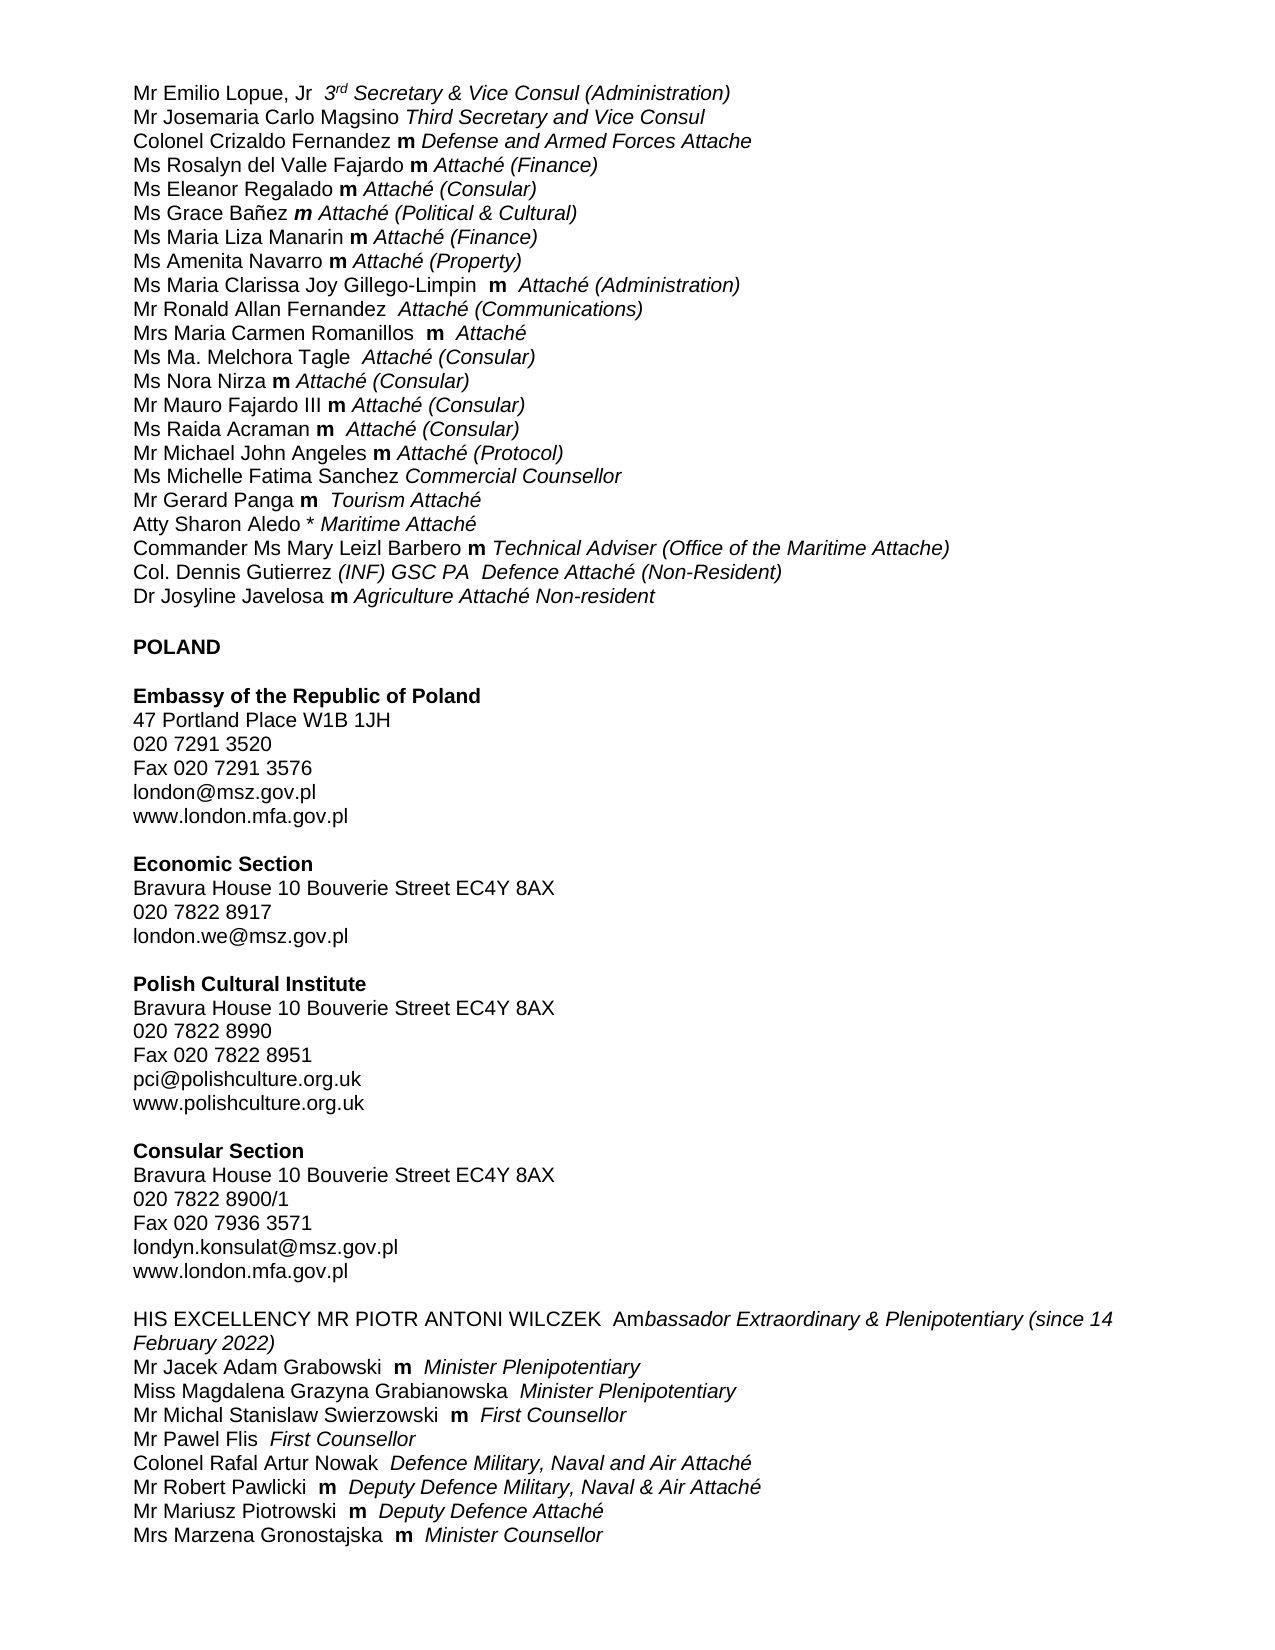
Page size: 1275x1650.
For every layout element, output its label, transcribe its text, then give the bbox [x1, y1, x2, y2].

text Mr Michal Stanislaw Swierzowski m First Counsellor [133, 1403, 1181, 1427]
text Bravura House 10 Bouverie Street EC4Y 8AX [133, 1163, 1181, 1187]
text Commander Ms Mary Leizl Barbero m Technical Adviser (Office of the Maritime Attache) [133, 536, 1181, 560]
text Mr Mariusz Piotrowski m Deputy Defence Attaché [133, 1498, 1181, 1522]
text Mr Robert Pawlicki m Deputy Defence Military, Naval & Air Attaché [133, 1474, 1181, 1498]
text Mrs Marzena Gronostajska m Minister Counsellor [133, 1522, 1181, 1546]
text Mr Jacek Adam Grabowski m Minister Plenipotentiary [133, 1355, 1181, 1379]
text Ms Ma. Melchora Tagle Attaché (Consular) [133, 344, 1181, 368]
subtitle Consular Section [133, 1139, 1181, 1163]
text 47 Portland Place W1B 1JH [133, 708, 1181, 732]
text Fax 020 7936 3571 [133, 1211, 1181, 1235]
text Colonel Rafal Artur Nowak Defence Military, Naval and Air Attaché [133, 1451, 1181, 1474]
text Colonel Crizaldo Fernandez m Defense and Armed Forces Attache [133, 129, 1181, 153]
text Bravura House 10 Bouverie Street EC4Y 8AX [133, 995, 1181, 1019]
text londyn.konsulat@msz.gov.pl [133, 1235, 1181, 1259]
text Ms Raida Acraman m Attaché (Consular) [133, 416, 1181, 440]
text Mrs Maria Carmen Romanillos m Attaché [133, 321, 1181, 344]
text Mr Mauro Fajardo III m Attaché (Consular) [133, 392, 1181, 416]
text Ms Michelle Fatima Sanchez Commercial Counsellor [133, 464, 1181, 488]
text Mr Josemaria Carlo Magsino Third Secretary and Vice Consul [133, 105, 1181, 129]
text Atty Sharon Aledo * Maritime Attaché [133, 512, 1181, 536]
text Miss Magdalena Grazyna Grabianowska Minister Plenipotentiary [133, 1379, 1181, 1403]
text Ms Eleanor Regalado m Attaché (Consular) [133, 177, 1181, 201]
text Mr Gerard Panga m Tourism Attaché [133, 488, 1181, 512]
text 020 7822 8917 [133, 899, 1181, 923]
text 020 7822 8990 [133, 1019, 1181, 1043]
text Mr Emilio Lopue, Jr 3rd Secretary & Vice Consul (Administration) [133, 81, 1181, 105]
text Ms Nora Nirza m Attaché (Consular) [133, 368, 1181, 392]
text HIS EXCELLENCY MR PIOTR ANTONI WILCZEK Ambassador Extraordinary & Plenipotentiary (since 14 February 2022) [133, 1307, 1181, 1355]
text Ms Maria Liza Manarin m Attaché (Finance) [133, 225, 1181, 249]
subtitle Economic Section [133, 852, 1181, 876]
subtitle Embassy of the Republic of Poland [133, 684, 1181, 708]
text Dr Josyline Javelosa m Agriculture Attaché Non-resident [133, 584, 1181, 608]
text Fax 020 7291 3576 [133, 756, 1181, 780]
subtitle Polish Cultural Institute [133, 971, 1181, 995]
text london.we@msz.gov.pl [133, 923, 1181, 947]
text pci@polishculture.org.uk [133, 1067, 1181, 1091]
text 020 7822 8900/1 [133, 1187, 1181, 1211]
text www.london.mfa.gov.pl [133, 804, 1181, 828]
text Ms Rosalyn del Valle Fajardo m Attaché (Finance) [133, 153, 1181, 177]
text Ms Maria Clarissa Joy Gillego-Limpin m Attaché (Administration) [133, 273, 1181, 297]
text Ms Grace Bañez m Attaché (Political & Cultural) [133, 201, 1181, 225]
text Mr Pawel Flis First Counsellor [133, 1427, 1181, 1451]
text Col. Dennis Gutierrez (INF) GSC PA Defence Attaché (Non-Resident) [133, 560, 1181, 584]
text Bravura House 10 Bouverie Street EC4Y 8AX [133, 876, 1181, 899]
text 020 7291 3520 [133, 732, 1181, 756]
text Ms Amenita Navarro m Attaché (Property) [133, 249, 1181, 273]
text london@msz.gov.pl [133, 780, 1181, 804]
text POLAND [133, 635, 1181, 659]
text Mr Ronald Allan Fernandez Attaché (Communications) [133, 297, 1181, 321]
text www.polishculture.org.uk [133, 1091, 1181, 1115]
text www.london.mfa.gov.pl [133, 1259, 1181, 1283]
text Fax 020 7822 8951 [133, 1043, 1181, 1067]
text Mr Michael John Angeles m Attaché (Protocol) [133, 440, 1181, 464]
